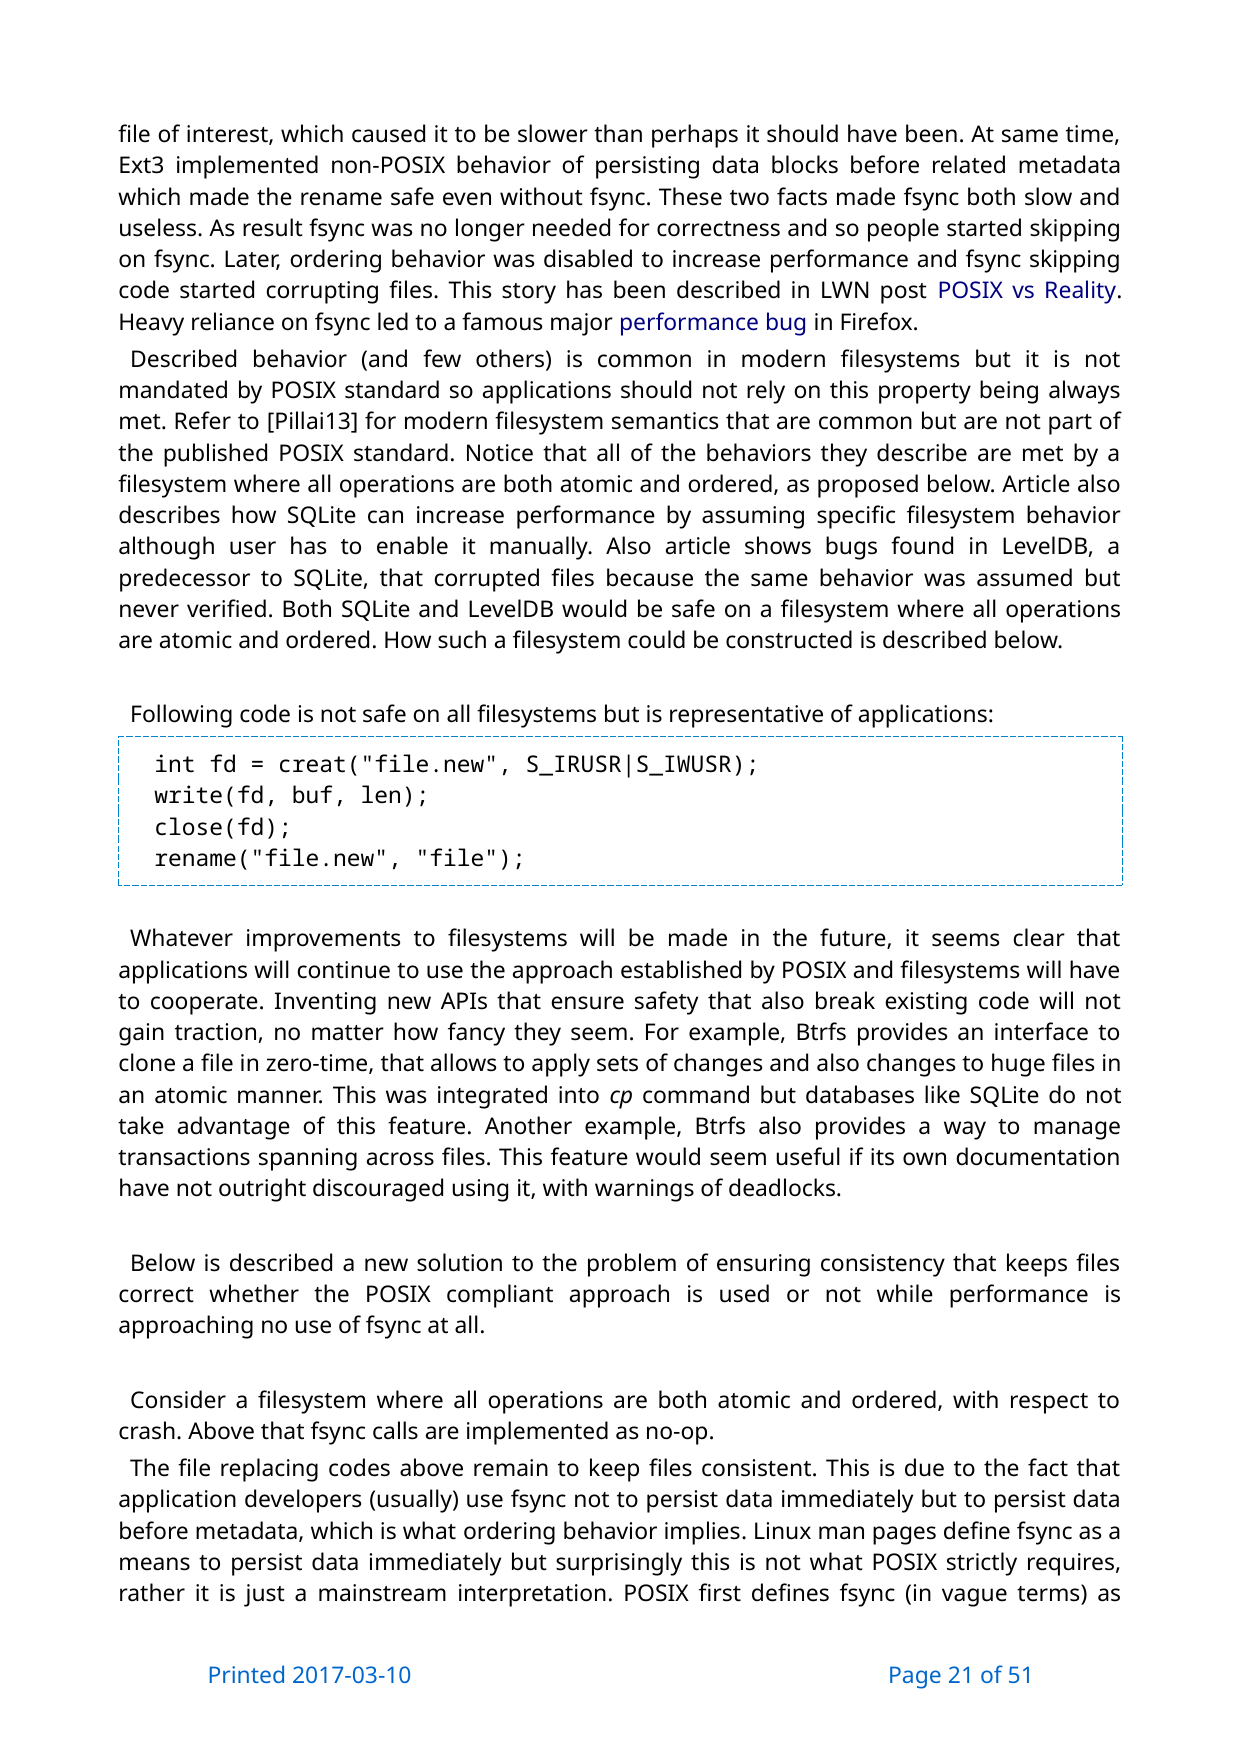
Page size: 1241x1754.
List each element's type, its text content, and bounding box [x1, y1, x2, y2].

text The file replacing codes above remain to keep files consistent. This is due to the fact that application developers (usually) use fsync not to persist data immediately but to persist data before metadata, which is what ordering behavior implies. Linux man pages define fsync as a means to persist data immediately but surprisingly this is not what POSIX strictly requires, rather it is just a mainstream interpretation. POSIX first defines fsync (in vague terms) as [118, 1452, 1122, 1608]
text Following code is not safe on all filesystems but is representative of applications: [118, 698, 1122, 730]
text Described behavior (and few others) is common in modern filesystems but it is not mandated by POSIX standard so applications should not rely on this property being always met. Refer to [Pillai13] for modern filesystem semantics that are common but are not part of the published POSIX standard. Notice that all of the behaviors they describe are met by a filesystem where all operations are both atomic and ordered, as proposed below. Article also describes how SQLite can increase performance by assuming specific filesystem behavior although user has to enable it manually. Also article shows bugs found in LevelDB, a predecessor to SQLite, that corrupted files because the same behavior was assumed but never verified. Both SQLite and LevelDB would be safe on a filesystem where all operations are atomic and ordered. How such a filesystem could be constructed is described below. [118, 343, 1122, 655]
text Whatever improvements to filesystems will be made in the future, it seems clear that applications will continue to use the approach established by POSIX and filesystems will have to cooperate. Inventing new APIs that ensure safety that also break existing code will not gain traction, no matter how fancy they seem. For example, Btrfs provides an interface to clone a file in zero-time, that allows to apply sets of changes and also changes to huge files in an atomic manner. This was integrated into cp command but databases like SQLite do not take advantage of this feature. Another example, Btrfs also provides a way to manage transactions spanning across files. This feature would seem useful if its own documentation have not outright discouraged using it, with warnings of deadlocks. [118, 922, 1122, 1204]
text write(fd, buf, len); [118, 767, 1122, 798]
text int fd = creat("file.new", S_IRUSR|S_IWUSR); [118, 736, 1122, 767]
text rename("file.new", "file"); [118, 829, 1122, 885]
text close(fd); [118, 798, 1122, 829]
text Below is described a new solution to the problem of ensuring consistency that keeps files correct whether the POSIX compliant approach is used or not while performance is approaching no use of fsync at all. [118, 1247, 1122, 1341]
text file of interest, which caused it to be slower than perhaps it should have been. At same time, Ext3 implemented non-POSIX behavior of persisting data blocks before related metadata which made the rename safe even without fsync. These two facts made fsync both slow and useless. As result fsync was no longer needed for correctness and so people started skipping on fsync. Later, ordering behavior was disabled to increase performance and fsync skipping code started corrupting files. This story has been described in LWN post POSIX vs Reality. Heavy reliance on fsync led to a famous major performance bug in Firefox. [118, 118, 1122, 337]
text Consider a filesystem where all operations are both atomic and ordered, with respect to crash. Above that fsync calls are implemented as no-op. [118, 1384, 1122, 1446]
